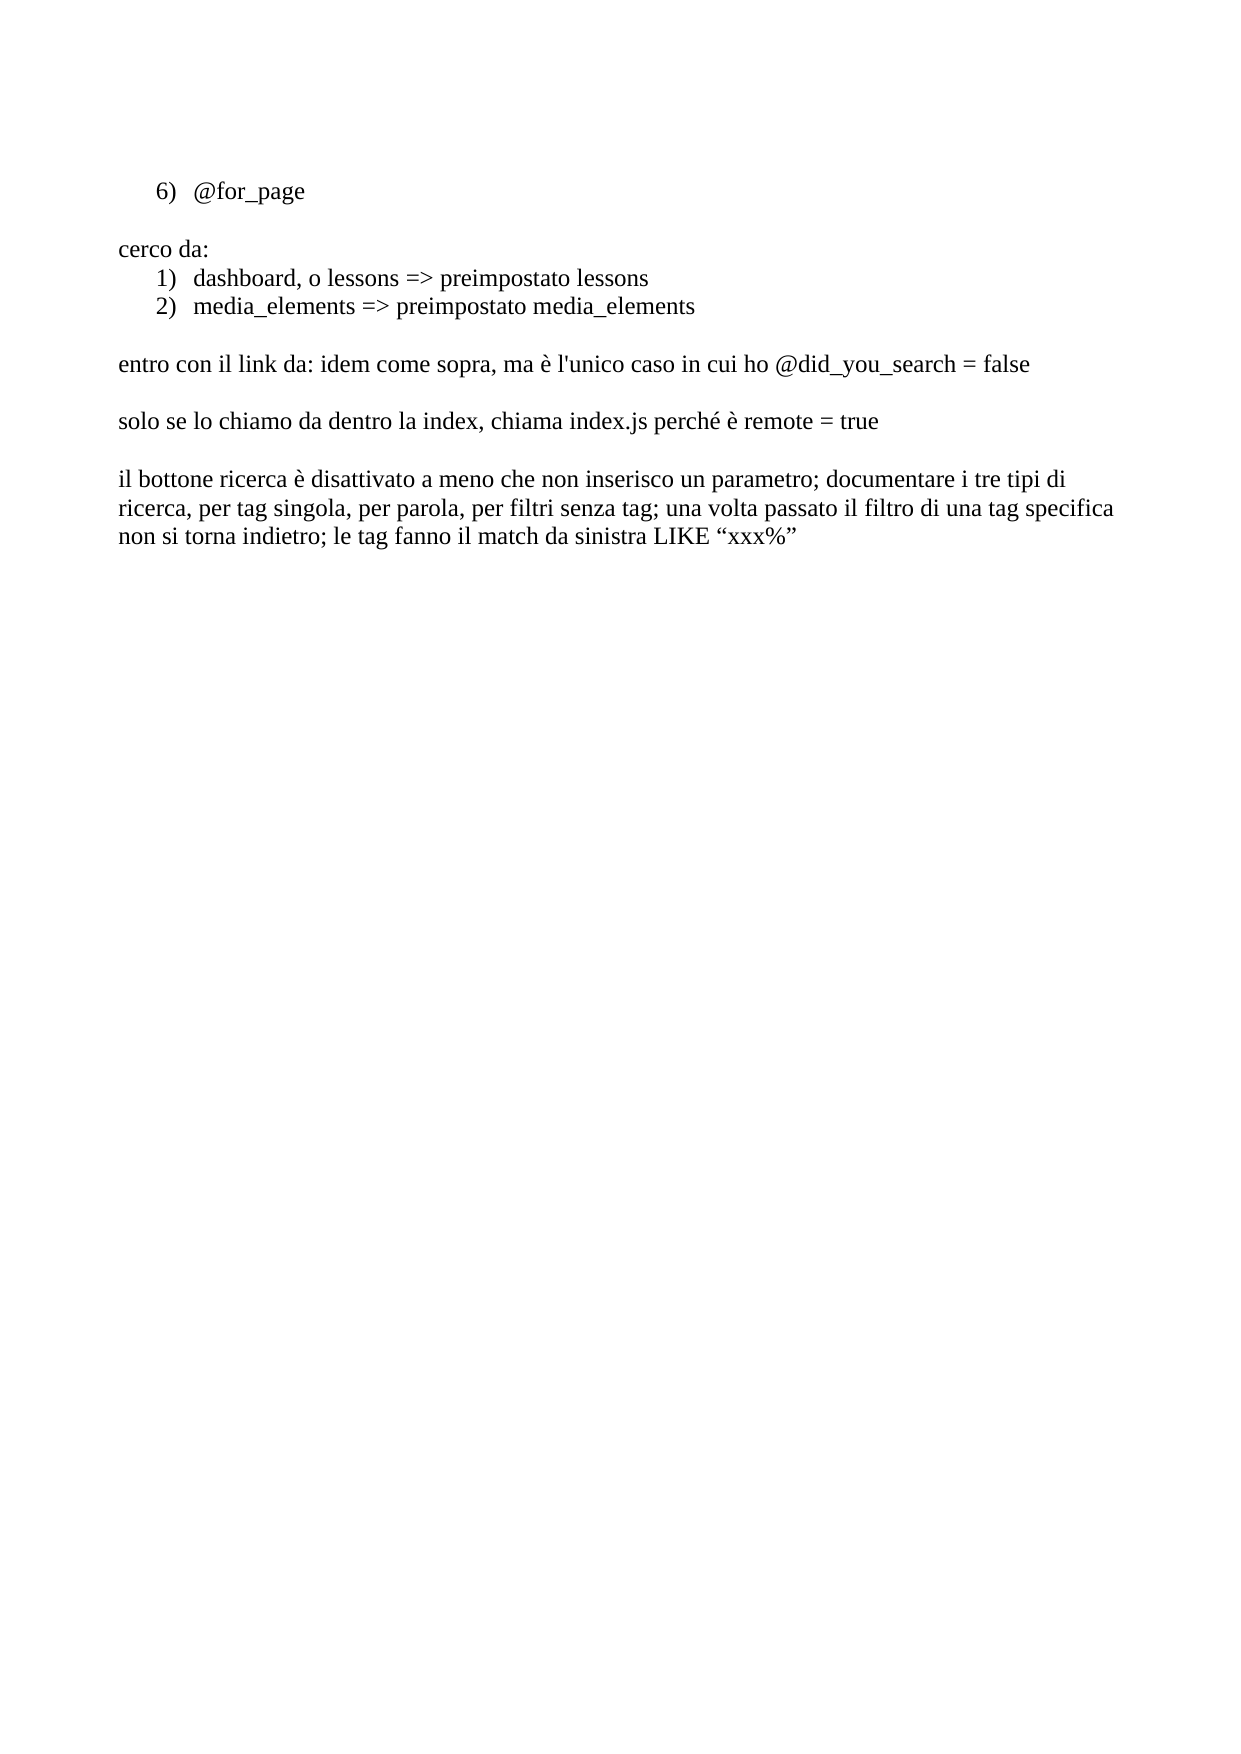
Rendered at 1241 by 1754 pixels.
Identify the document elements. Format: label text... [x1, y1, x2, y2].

text il bottone ricerca è disattivato a meno che non inserisco un parametro; documentare i tre tipi di ricerca, per tag singola, per parola, per filtri senza tag; una volta passato il filtro di una tag specifica non si torna indietro; le tag fanno il match da sinistra LIKE “xxx%” [118, 464, 1122, 550]
text solo se lo chiamo da dentro la index, chiama index.js perché è remote = true [118, 406, 1122, 435]
text cerco da: [118, 234, 1122, 263]
list @for_page [156, 176, 1122, 205]
list media_elements => preimpostato media_elements [156, 291, 1122, 320]
list dashboard, o lessons => preimpostato lessons [156, 263, 1122, 291]
text entro con il link da: idem come sopra, ma è l'unico caso in cui ho @did_you_search = false [118, 349, 1122, 378]
